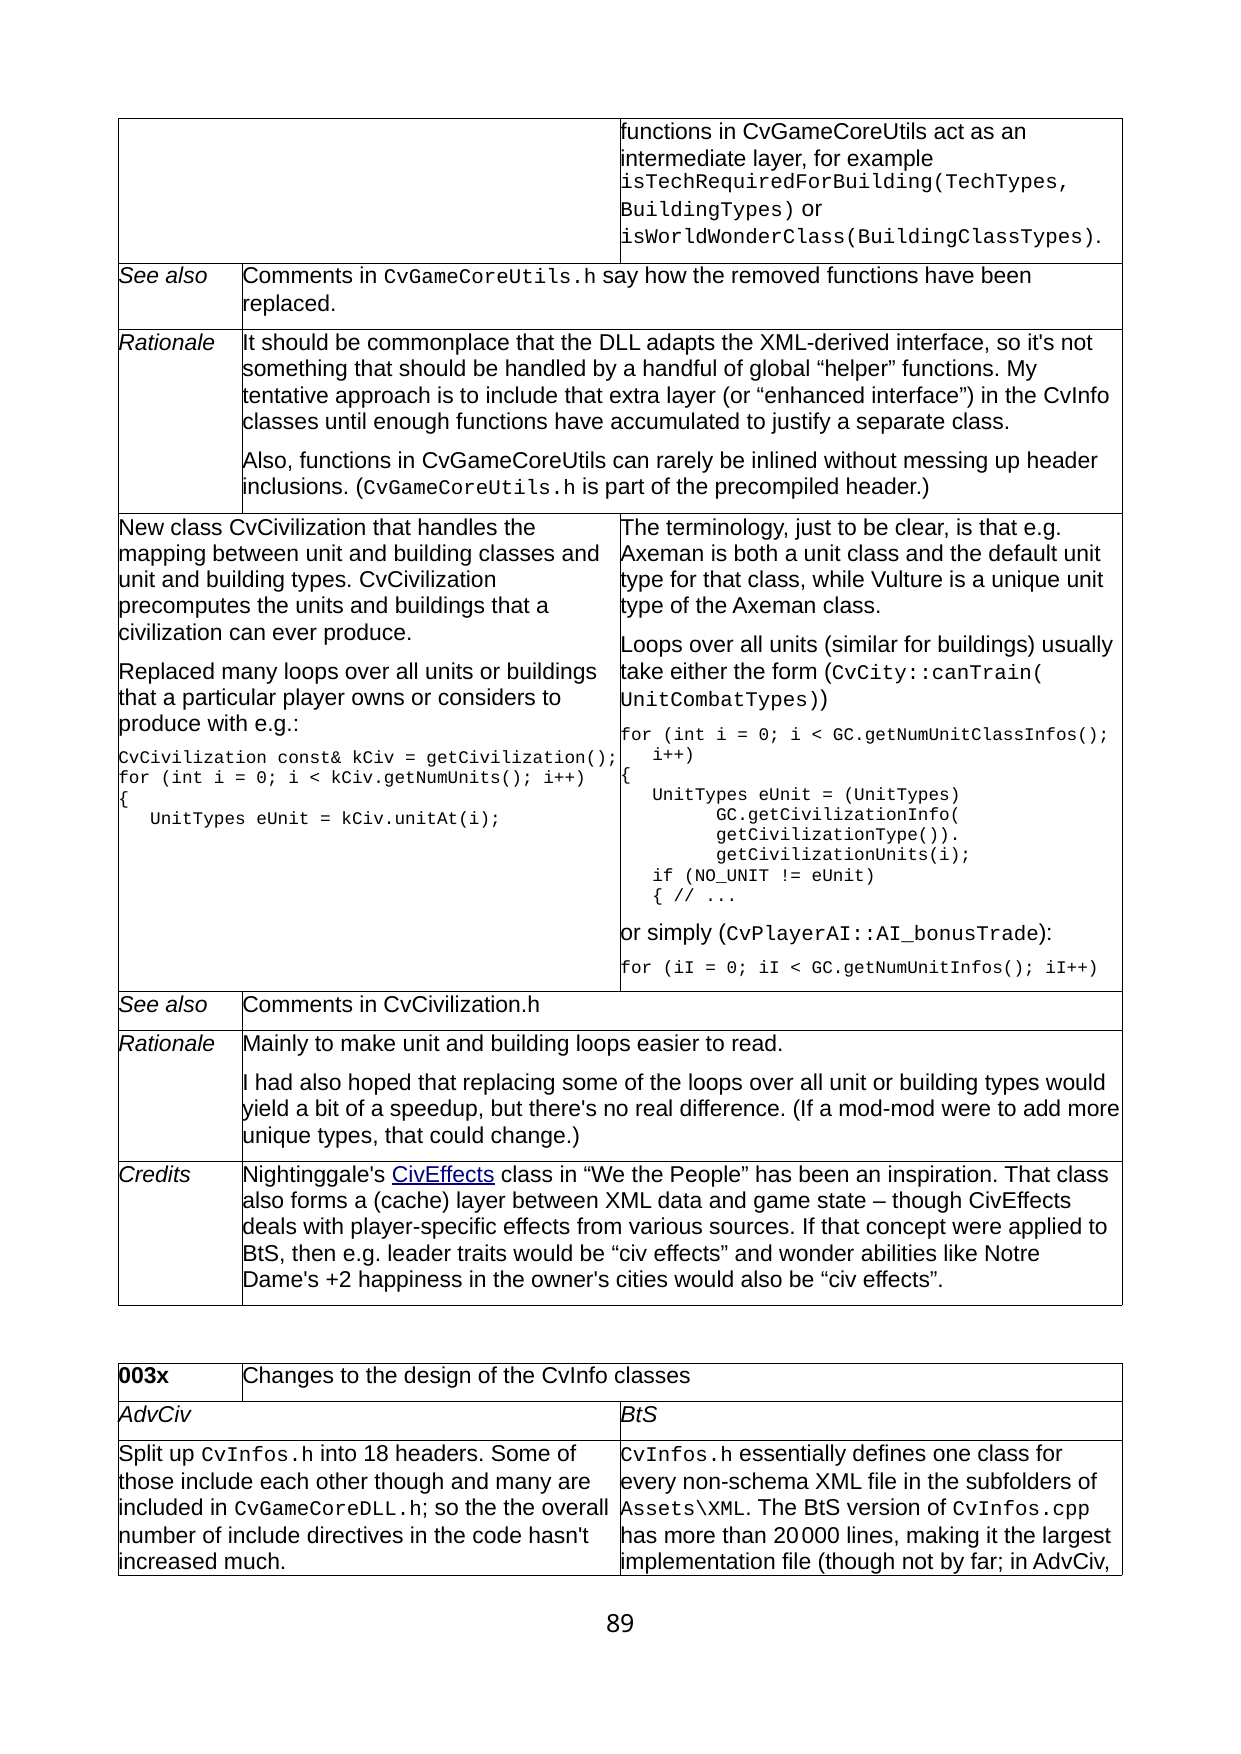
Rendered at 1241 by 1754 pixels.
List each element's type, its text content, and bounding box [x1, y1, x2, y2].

table_cell BtS [621, 1402, 1122, 1440]
table_cell CvInfos.h essentially defines one class for every non-schema XML file in the subfolders of Assets\XML. The BtS version of CvInfos.cpp has more than 20 000 lines, making it the largest implementation file (though not by far; in AdvCiv, [621, 1441, 1122, 1575]
table_cell Credits [119, 1162, 242, 1305]
table_cell AdvCiv [119, 1402, 620, 1440]
table_cell It should be commonplace that the DLL adapts the XML-derived interface, so it's not something that should be handled by a handful of global “helper” functions. My tentative approach is to include that extra layer (or “enhanced interface”) in the CvInfo classes until enough functions have accumulated to justify a separate class. Also, functions in CvGameCoreUtils can rarely be inlined without messing up header inclusions. (CvGameCoreUtils.h is part of the precompiled header.) [243, 330, 1122, 513]
table_cell Comments in CvCivilization.h [243, 992, 1122, 1030]
table_cell See also [119, 992, 242, 1030]
table_cell Split up CvInfos.h into 18 headers. Some of those include each other though and many are included in CvGameCoreDLL.h; so the the overall number of include directives in the code hasn't increased much. [119, 1441, 620, 1575]
table_header 003x [119, 1364, 242, 1401]
table_cell functions in CvGameCoreUtils act as an intermediate layer, for example isTechRequiredForBuilding(TechTypes, BuildingTypes) or isWorldWonderClass(BuildingClassTypes). [621, 119, 1122, 262]
table_cell Rationale [119, 1031, 242, 1161]
table_cell Rationale [119, 330, 242, 513]
table_cell Mainly to make unit and building loops easier to read. I had also hoped that replacing some of the loops over all unit or building types would yield a bit of a speedup, but there's no real difference. (If a mod-mod were to add more unique types, that could change.) [243, 1031, 1122, 1161]
table_cell New class CvCivilization that handles the mapping between unit and building classes and unit and building types. CvCivilization precomputes the units and buildings that a civilization can ever produce. Replaced many loops over all units or buildings that a particular player owns or considers to produce with e.g.: CvCivilization const& kCiv = getCivilization(); for (int i = 0; i < kCiv.getNumUnits(); i++) { UnitTypes eUnit = kCiv.unitAt(i); [119, 514, 620, 991]
table_cell Comments in CvGameCoreUtils.h say how the removed functions have been replaced. [243, 264, 1122, 329]
table_cell See also [119, 264, 242, 329]
table_header Changes to the design of the CvInfo classes [243, 1364, 1122, 1401]
table_cell Nightinggale's CivEffects class in “We the People” has been an inspiration. That class also forms a (cache) layer between XML data and game state – though CivEffects deals with player-specific effects from various sources. If that concept were applied to BtS, then e.g. leader traits would be “civ effects” and wonder abilities like Notre Dame's +2 happiness in the owner's cities would also be “civ effects”. [243, 1162, 1122, 1305]
table_cell The terminology, just to be clear, is that e.g. Axeman is both a unit class and the default unit type for that class, while Vulture is a unique unit type of the Axeman class. Loops over all units (similar for buildings) usually take either the form (CvCity::canTrain( UnitCombatTypes)) for (int i = 0; i < GC.getNumUnitClassInfos(); i++) { UnitTypes eUnit = (UnitTypes) GC.getCivilizationInfo( getCivilizationType()). getCivilizationUnits(i); if (NO_UNIT != eUnit) { // ... or simply (CvPlayerAI::AI_bonusTrade): for (iI = 0; iI < GC.getNumUnitInfos(); iI++) [621, 514, 1122, 991]
table_cell [119, 119, 620, 262]
